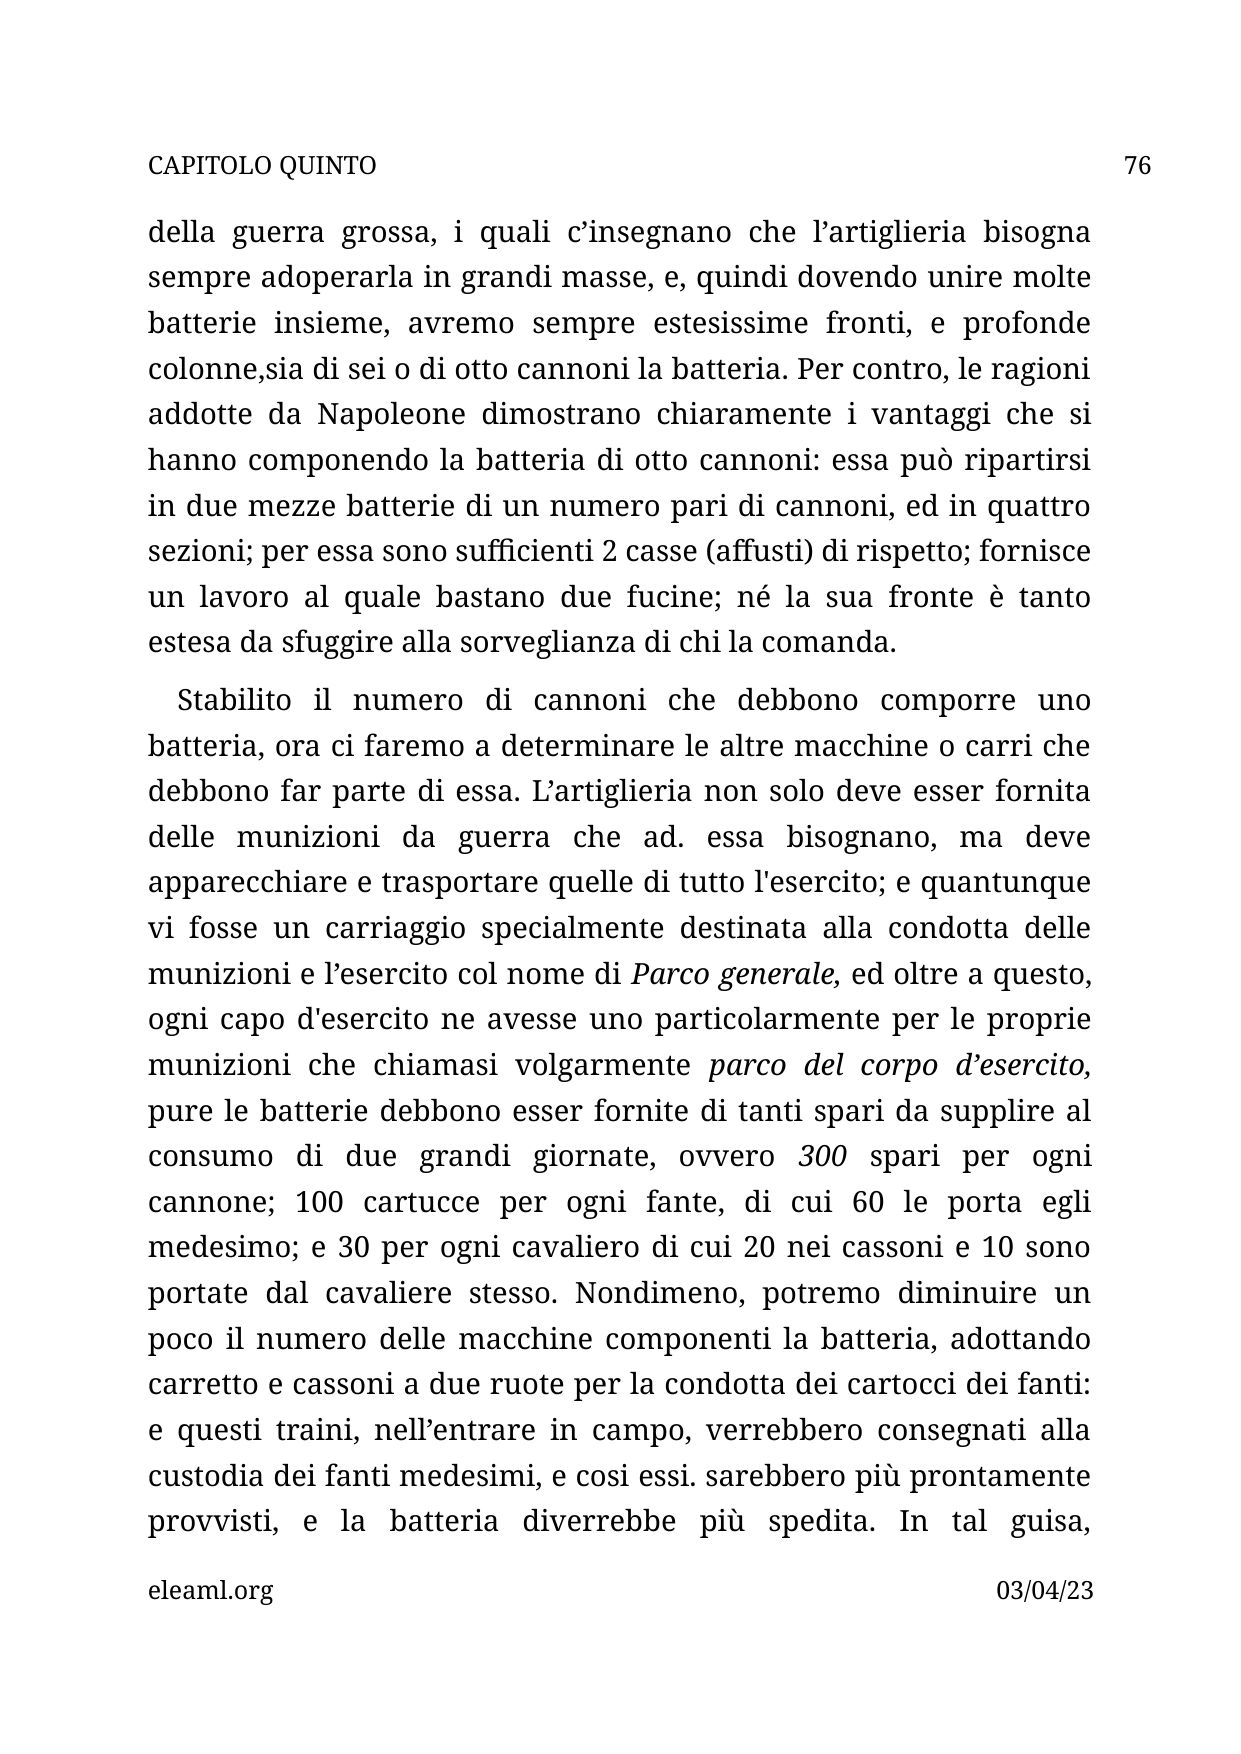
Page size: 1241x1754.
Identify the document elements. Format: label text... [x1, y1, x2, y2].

text della guerra grossa, i quali c’insegnano che l’artiglieria bisogna sempre adoperarla in grandi masse, e, quindi dovendo unire molte batterie insieme, avremo sempre estesissime fronti, e profonde colonne,sia di sei o di otto cannoni la batteria. Per contro, le ragioni addotte da Napoleone dimostrano chiaramente i vantaggi che si hanno componendo la batteria di otto cannoni: essa può ripartirsi in due mezze batterie di un numero pari di cannoni, ed in quattro sezioni; per essa sono sufficienti 2 casse (affusti) di rispetto; fornisce un lavoro al quale bastano due fucine; né la sua fronte è tanto estesa da sfuggire alla sorveglianza di chi la comanda. [148, 211, 1093, 661]
text Stabilito il numero di cannoni che debbono comporre uno batteria, ora ci faremo a determinare le altre macchine o carri che debbono far parte di essa. L’artiglieria non solo deve esser fornita delle munizioni da guerra che ad. essa bisognano, ma deve apparecchiare e trasportare quelle di tutto l'esercito; e quantunque vi fosse un carriaggio specialmente destinata alla condotta delle munizioni e l’esercito col nome di Parco generale, ed oltre a questo, ogni capo d'esercito ne avesse uno particolarmente per le proprie munizioni che chiamasi volgarmente parco del corpo d’esercito, pure le batterie debbono esser fornite di tanti spari da supplire al consumo di due grandi giornate, ovvero 300 spari per ogni cannone; 100 cartucce per ogni fante, di cui 60 le porta egli medesimo; e 30 per ogni cavaliero di cui 20 nei cassoni e 10 sono portate dal cavaliere stesso. Nondimeno, potremo diminuire un poco il numero delle macchine componenti la batteria, adottando carretto e cassoni a due ruote per la condotta dei cartocci dei fanti: e questi traini, nell’entrare in campo, verrebbero consegnati alla custodia dei fanti medesimi, e cosi essi. sarebbero più prontamente provvisti, e la batteria diverrebbe più spedita. In tal guisa, [148, 679, 1093, 1540]
